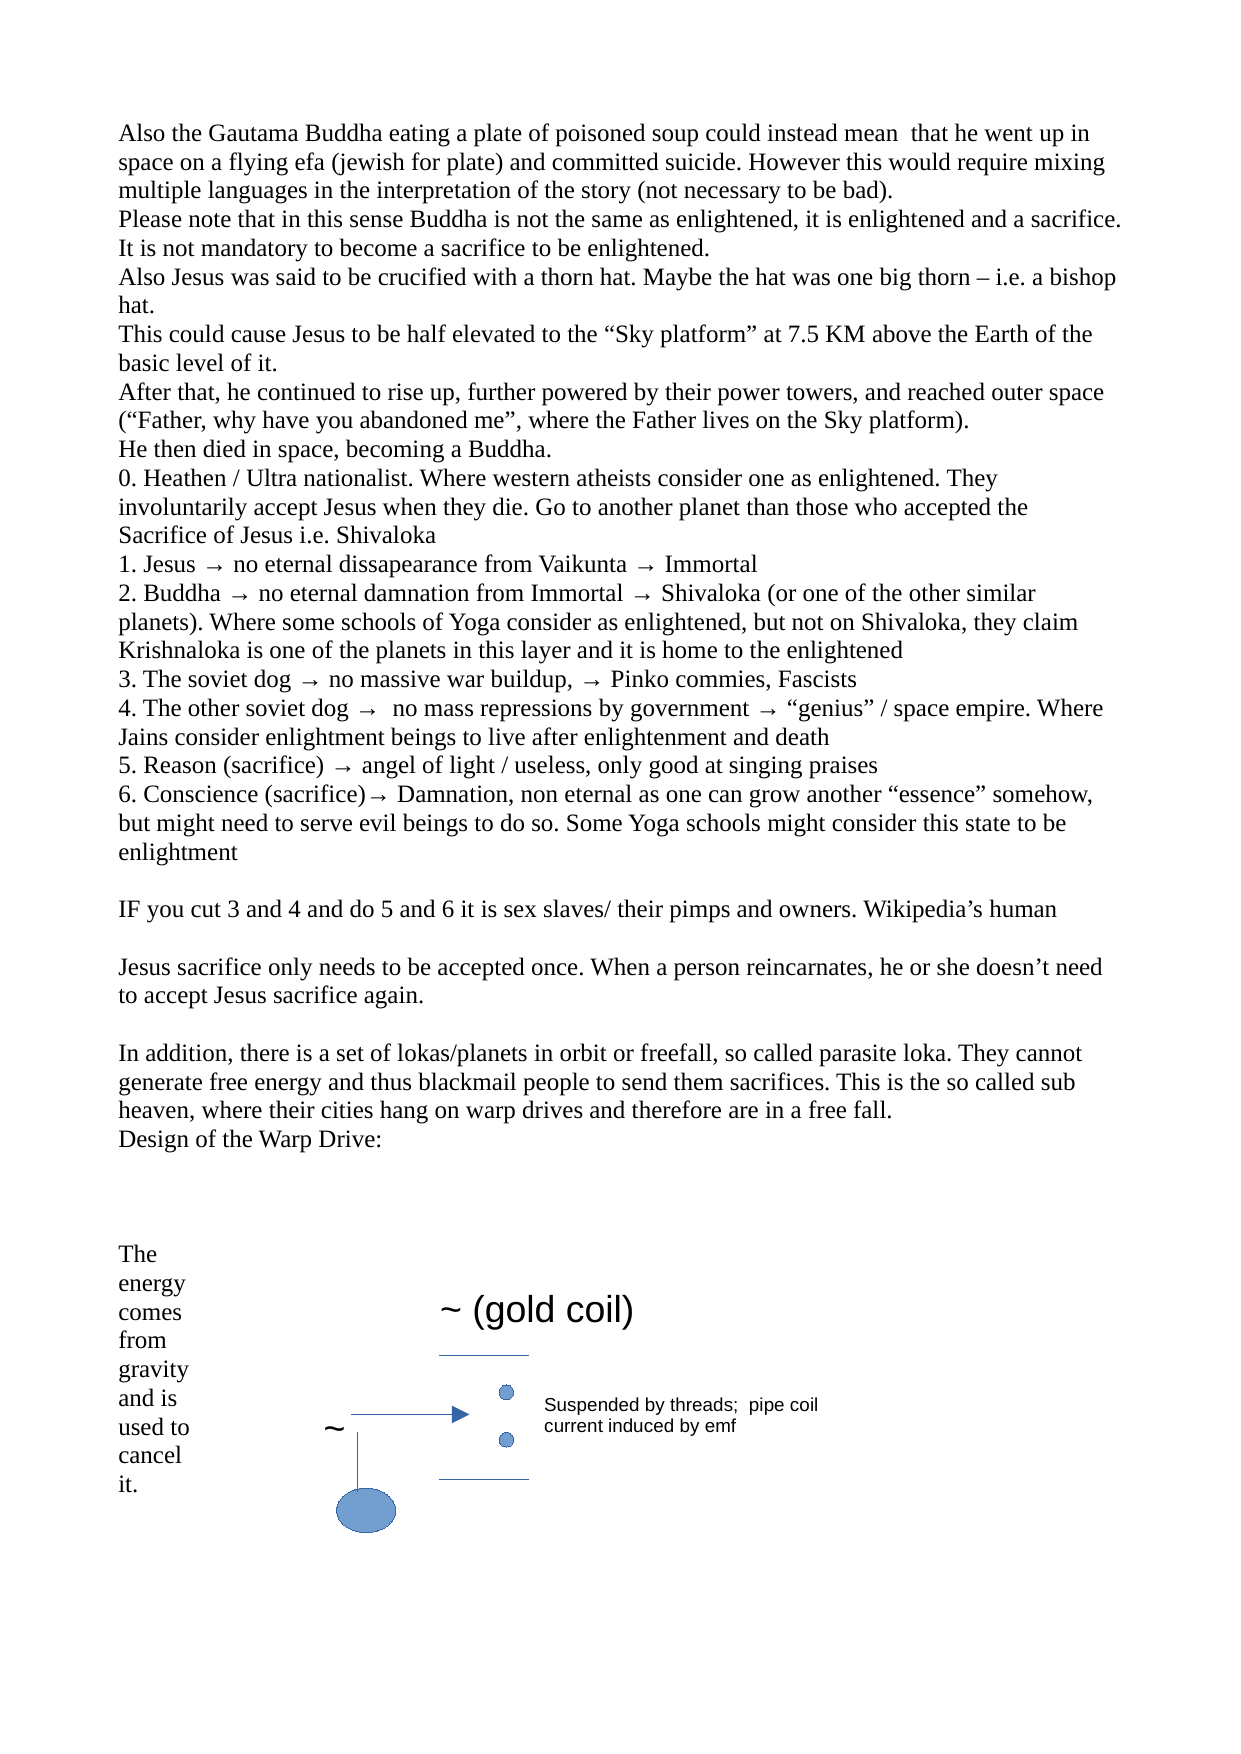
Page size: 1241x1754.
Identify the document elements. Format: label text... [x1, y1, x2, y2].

text [1036, 1239, 1122, 1498]
text It is not mandatory to become a sacrifice to be enlightened. [118, 233, 1122, 262]
text IF you cut 3 and 4 and do 5 and 6 it is sex slaves/ their pimps and owners. Wikipedia’s human [118, 894, 1122, 923]
text He then died in space, becoming a Buddha. [118, 434, 1122, 463]
text Please note that in this sense Buddha is not the same as enlightened, it is enlightened and a sacrifice. [118, 204, 1122, 233]
text The energy comes from gravity and is used to cancel it. [118, 1239, 204, 1498]
text 6. Conscience (sacrifice)→ Damnation, non eternal as one can grow another “essence” somehow, but might need to serve evil beings to do so. Some Yoga schools might consider this state to be enlightment [118, 779, 1122, 866]
text Design of the Warp Drive: [118, 1124, 1122, 1153]
text After that, he continued to rise up, further powered by their power towers, and reached outer space (“Father, why have you abandoned me”, where the Father lives on the Sky platform). [118, 377, 1122, 434]
text 3. The soviet dog → no massive war buildup, → Pinko commies, Fascists [118, 664, 1122, 693]
text 2. Buddha → no eternal damnation from Immortal → Shivaloka (or one of the other similar planets). Where some schools of Yoga consider as enlightened, but not on Shivaloka, they claim Krishnaloka is one of the planets in this layer and it is home to the enlightened [118, 578, 1122, 664]
text This could cause Jesus to be half elevated to the “Sky platform” at 7.5 KM above the Earth of the basic level of it. [118, 319, 1122, 377]
text 1. Jesus → no eternal dissapearance from Vaikunta → Immortal [118, 549, 1122, 578]
text Also the Gautama Buddha eating a plate of poisoned soup could instead mean that he went up in space on a flying efa (jewish for plate) and committed suicide. However this would require mixing multiple languages in the interpretation of the story (not necessary to be bad). [118, 118, 1122, 204]
text Also Jesus was said to be crucified with a thorn hat. Maybe the hat was one big thorn – i.e. a bishop hat. [118, 262, 1122, 319]
text 5. Reason (sacrifice) → angel of light / useless, only good at singing praises [118, 751, 1122, 779]
text In addition, there is a set of lokas/planets in orbit or freefall, so called parasite loka. They cannot generate free energy and thus blackmail people to send them sacrifices. This is the so called sub heaven, where their cities hang on warp drives and therefore are in a free fall. [118, 1038, 1122, 1124]
text 4. The other soviet dog → no mass repressions by government → “genius” / space empire. Where Jains consider enlightment beings to live after enlightenment and death [118, 693, 1122, 751]
text Jesus sacrifice only needs to be accepted once. When a person reincarnates, he or she doesn’t need to accept Jesus sacrifice again. [118, 952, 1122, 1009]
text 0. Heathen / Ultra nationalist. Where western atheists consider one as enlightened. They involuntarily accept Jesus when they die. Go to another planet than those who accepted the Sacrifice of Jesus i.e. Shivaloka [118, 463, 1122, 549]
